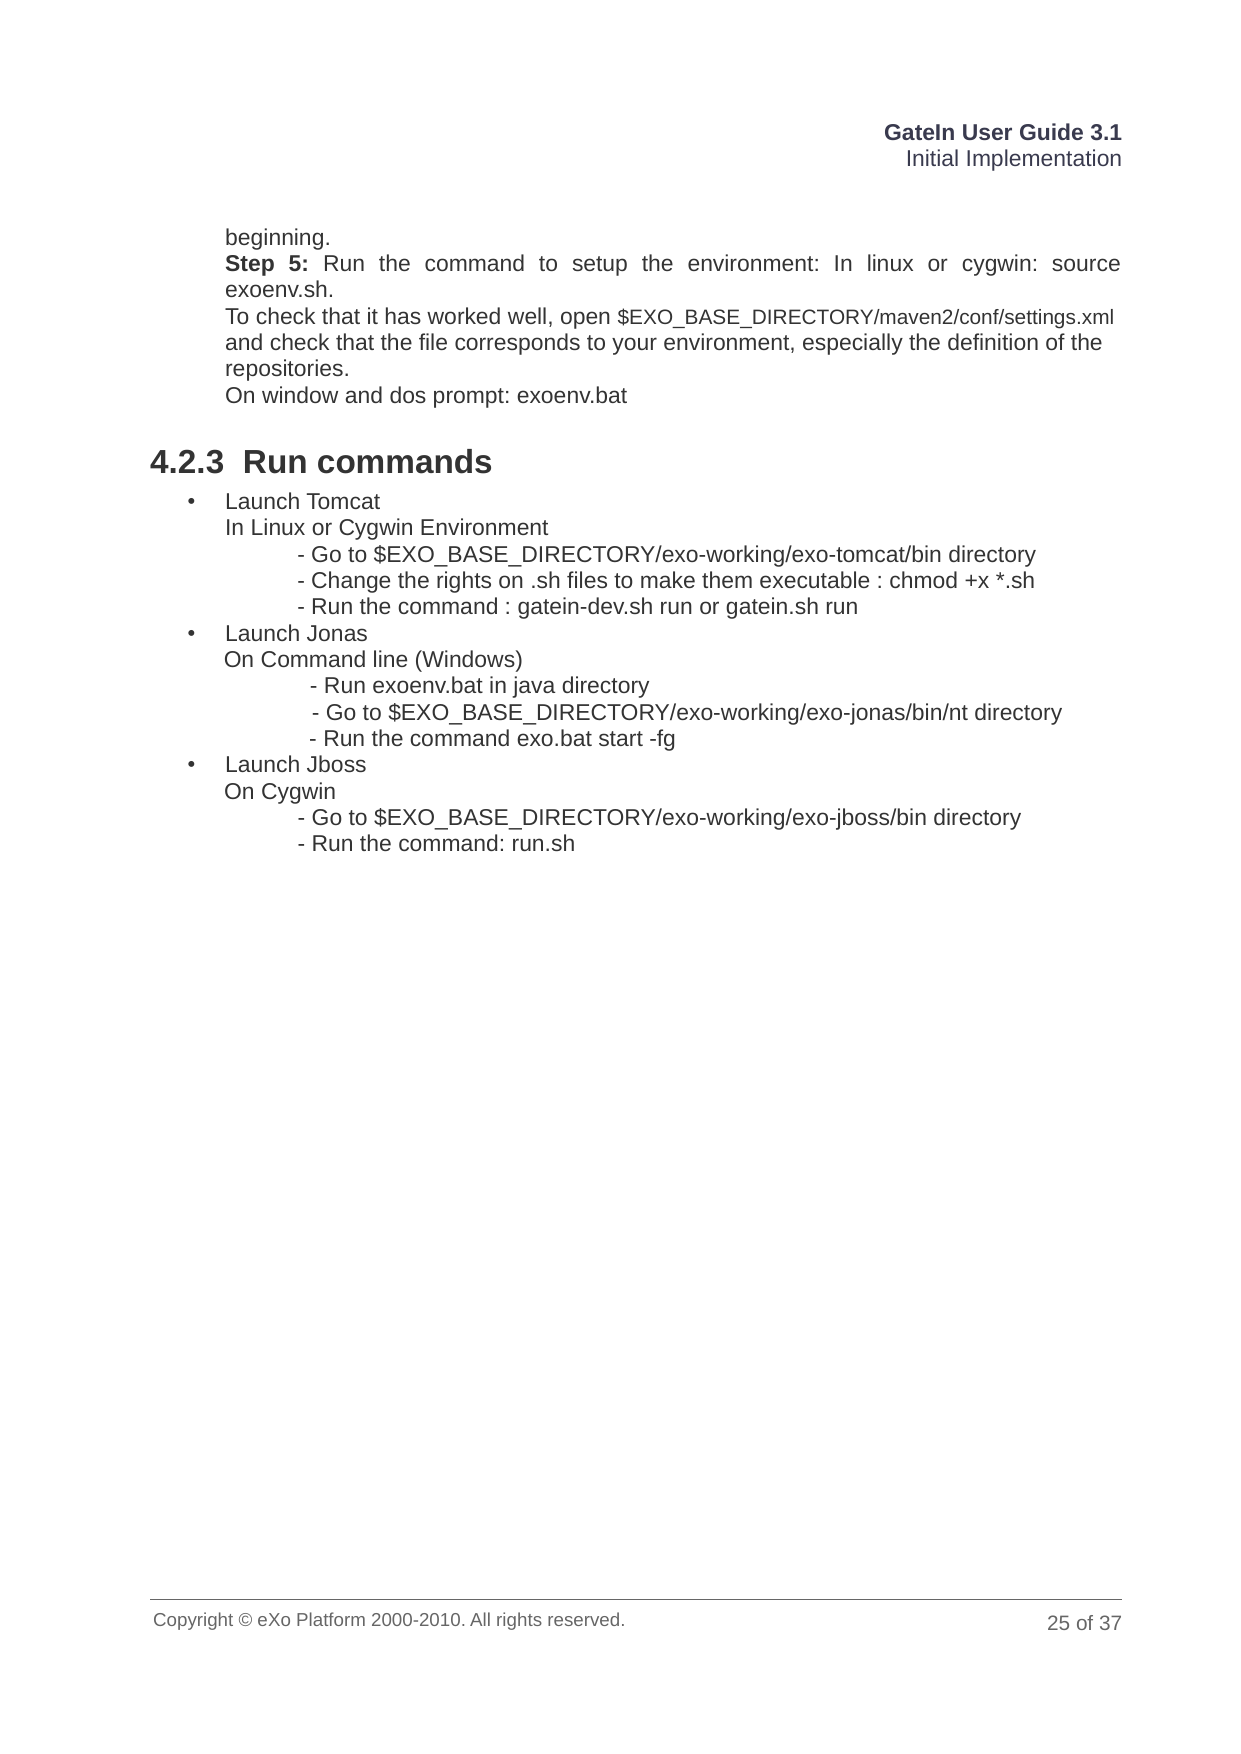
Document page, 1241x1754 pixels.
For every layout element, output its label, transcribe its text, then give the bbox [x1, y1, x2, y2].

list Launch Tomcat [187, 488, 1122, 514]
list To check that it has worked well, open $EXO_BASE_DIRECTORY/maven2/conf/settings.xml and check that the file corresponds to your environment, especially the definition of the repositories. [187, 303, 1122, 382]
text - Run the command : gatein-dev.sh run or gatein.sh run [150, 593, 1122, 619]
list Launch Jboss [187, 751, 1122, 778]
list On window and dos prompt: exoenv.bat [187, 382, 1122, 434]
list In Linux or Cygwin Environment [187, 514, 1122, 541]
text - Run the command exo.bat start -fg [150, 725, 1122, 751]
list beginning. [187, 223, 1122, 250]
list Step 5: Run the command to setup the environment: In linux or cygwin: source exoenv.sh. [187, 250, 1122, 303]
list - Go to $EXO_BASE_DIRECTORY/exo-working/exo-jonas/bin/nt directory [261, 699, 1122, 725]
text On Cygwin [224, 778, 1122, 804]
text - Run exoenv.bat in java directory [150, 672, 1122, 699]
list Launch Jonas [187, 619, 1122, 646]
subtitle Run commands [150, 442, 1122, 480]
text - Run the command: run.sh [224, 830, 1122, 857]
text On Command line (Windows) [150, 646, 1122, 672]
text - Go to $EXO_BASE_DIRECTORY/exo-working/exo-tomcat/bin directory [150, 541, 1122, 567]
text - Go to $EXO_BASE_DIRECTORY/exo-working/exo-jboss/bin directory [224, 804, 1122, 830]
text - Change the rights on .sh files to make them executable : chmod +x *.sh [150, 567, 1122, 593]
